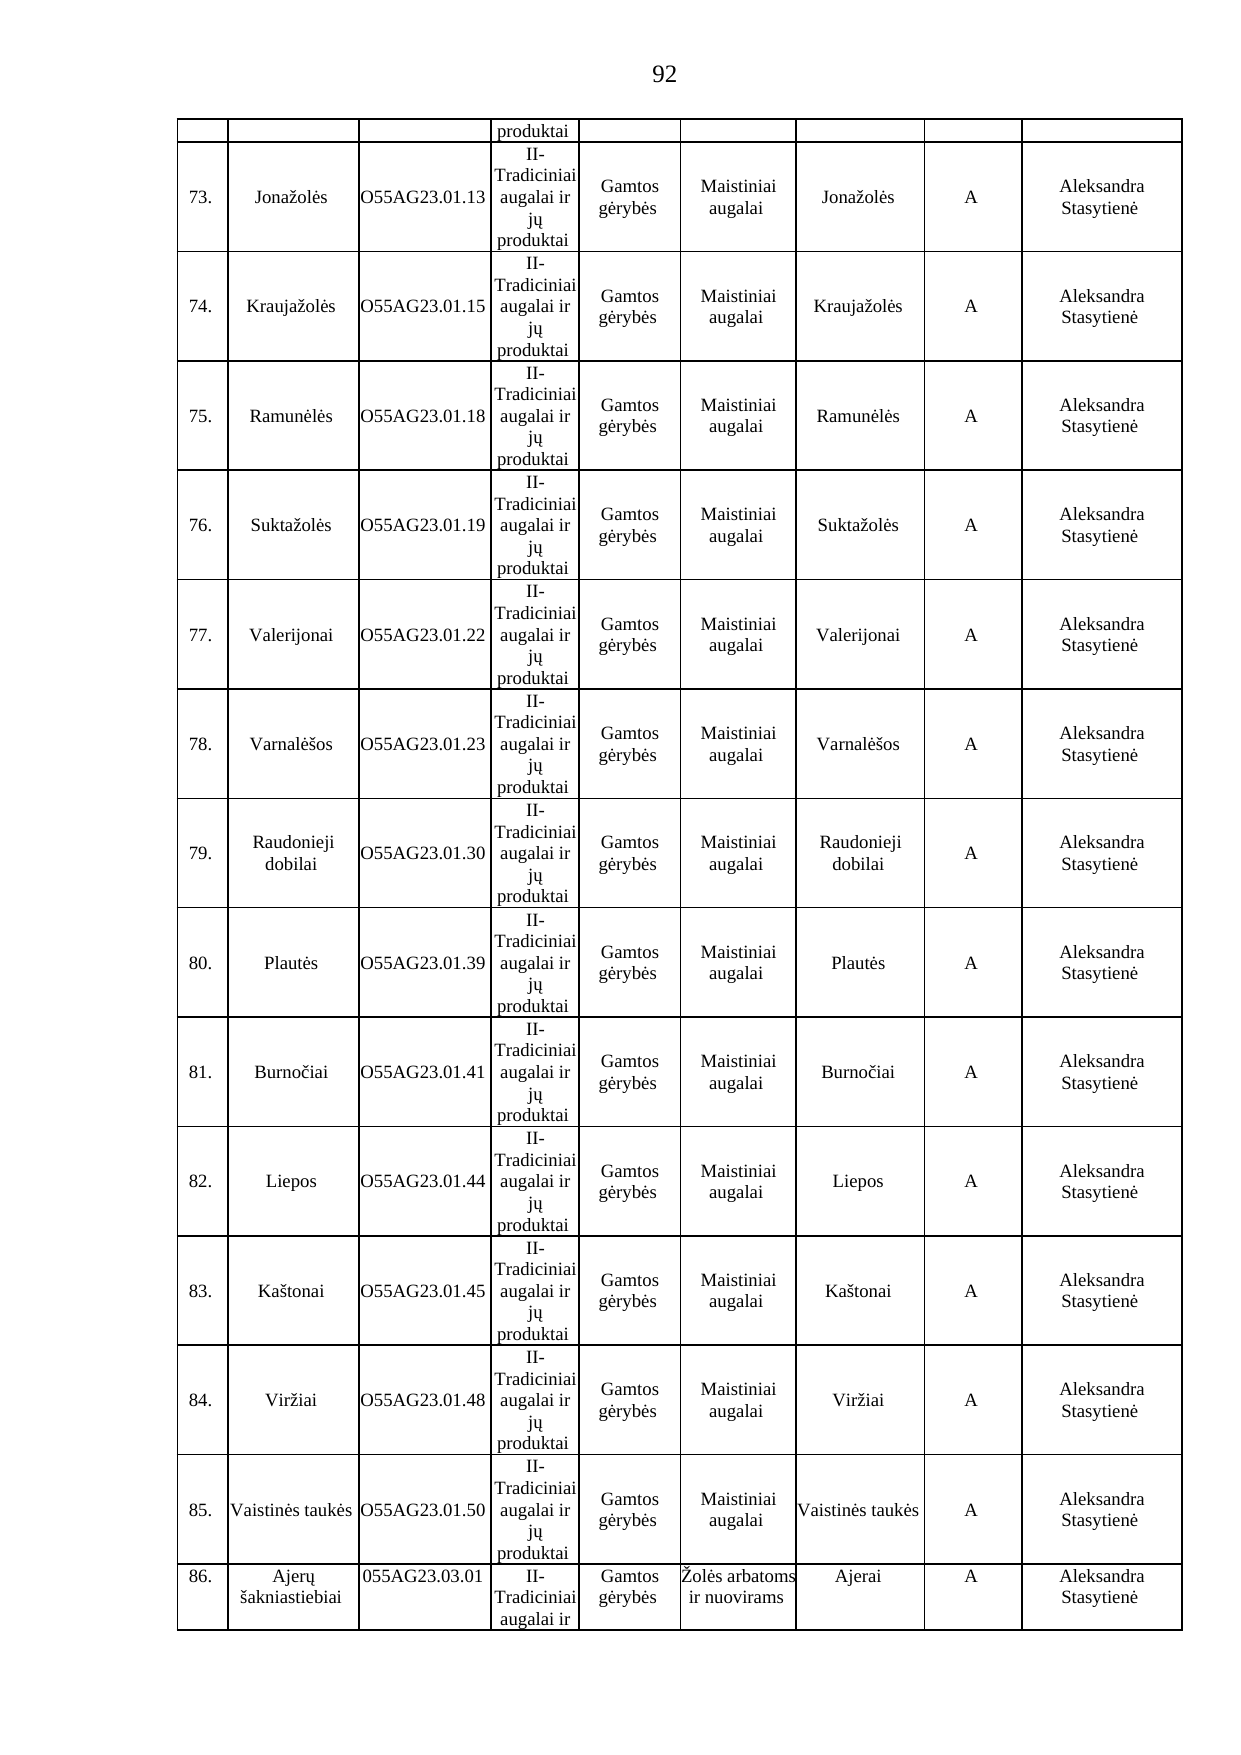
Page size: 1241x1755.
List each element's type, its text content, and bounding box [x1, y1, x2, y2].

table_cell [360, 120, 490, 141]
table_cell 82. [178, 1127, 227, 1235]
table_cell II-Tradiciniai augalai ir jų produktai [492, 1018, 578, 1126]
table_cell O55AG23.01.44 [360, 1127, 490, 1235]
table_cell Plautės [797, 908, 924, 1016]
table_cell 80. [178, 908, 227, 1016]
table_cell II-Tradiciniai augalai ir jų produktai [492, 362, 578, 469]
table_cell 74. [178, 252, 227, 360]
table_cell Kaštonai [797, 1237, 924, 1344]
table_cell Maistiniai augalai [681, 1455, 795, 1563]
table_cell Kraujažolės [229, 252, 358, 360]
table_cell Aleksandra Stasytienė [1023, 143, 1181, 251]
table_cell Jonažolės [229, 143, 358, 251]
table_cell Varnalėšos [797, 690, 924, 797]
table_cell [1023, 120, 1181, 141]
table_cell A [925, 580, 1021, 688]
table_cell Maistiniai augalai [681, 362, 795, 469]
table_cell II-Tradiciniai augalai ir jų produktai [492, 908, 578, 1016]
table_cell Žolės arbatoms ir nuovirams [681, 1565, 795, 1629]
table_cell II-Tradiciniai augalai ir jų produktai [492, 580, 578, 688]
table_cell Maistiniai augalai [681, 1018, 795, 1126]
table_cell Aleksandra Stasytienė [1023, 471, 1181, 579]
table_cell Aleksandra Stasytienė [1023, 799, 1181, 907]
table_cell II-Tradiciniai augalai ir jų produktai [492, 252, 578, 360]
table_cell Maistiniai augalai [681, 1237, 795, 1344]
table_cell 78. [178, 690, 227, 797]
table_cell Aleksandra Stasytienė [1023, 252, 1181, 360]
table_cell A [925, 1346, 1021, 1454]
table_cell 76. [178, 471, 227, 579]
table_cell II-Tradiciniai augalai ir jų produktai [492, 1237, 578, 1344]
table_cell A [925, 362, 1021, 469]
table_cell O55AG23.01.50 [360, 1455, 490, 1563]
table_cell O55AG23.01.30 [360, 799, 490, 907]
table_cell Gamtos gėrybės [580, 471, 680, 579]
table_cell Gamtos gėrybės [580, 1346, 680, 1454]
table_cell Gamtos gėrybės [580, 1018, 680, 1126]
table_cell 77. [178, 580, 227, 688]
table_cell O55AG23.01.13 [360, 143, 490, 251]
table_cell Plautės [229, 908, 358, 1016]
table_cell Aleksandra Stasytienė [1023, 1018, 1181, 1126]
table_cell Gamtos gėrybės [580, 1455, 680, 1563]
table_cell Valerijonai [229, 580, 358, 688]
table_cell Gamtos gėrybės [580, 908, 680, 1016]
table_cell Gamtos gėrybės [580, 362, 680, 469]
table_cell Vaistinės taukės [797, 1455, 924, 1563]
table_cell Gamtos gėrybės [580, 143, 680, 251]
table_cell A [925, 1018, 1021, 1126]
table_cell Gamtos gėrybės [580, 1565, 680, 1629]
table_cell Maistiniai augalai [681, 1127, 795, 1235]
table_cell O55AG23.01.18 [360, 362, 490, 469]
table_cell II-Tradiciniai augalai ir jų produktai [492, 1127, 578, 1235]
table_cell Burnočiai [229, 1018, 358, 1126]
table_cell A [925, 143, 1021, 251]
table_cell O55AG23.01.39 [360, 908, 490, 1016]
table_cell O55AG23.01.48 [360, 1346, 490, 1454]
table_cell O55AG23.01.15 [360, 252, 490, 360]
table_cell 84. [178, 1346, 227, 1454]
table_cell Gamtos gėrybės [580, 252, 680, 360]
table_cell A [925, 1455, 1021, 1563]
table_cell Aleksandra Stasytienė [1023, 1346, 1181, 1454]
table_cell Gamtos gėrybės [580, 690, 680, 797]
table_cell Aleksandra Stasytienė [1023, 1455, 1181, 1563]
table_cell II-Tradiciniai augalai ir jų produktai [492, 690, 578, 797]
table_cell II-Tradiciniai augalai ir jų produktai [492, 1455, 578, 1563]
table_cell Liepos [797, 1127, 924, 1235]
table_cell Varnalėšos [229, 690, 358, 797]
table_cell Aleksandra Stasytienė [1023, 1237, 1181, 1344]
table_cell II-Tradiciniai augalai ir jų produktai [492, 1346, 578, 1454]
table_cell O55AG23.01.45 [360, 1237, 490, 1344]
table_cell O55AG23.01.22 [360, 580, 490, 688]
table_cell A [925, 1127, 1021, 1235]
table_cell 81. [178, 1018, 227, 1126]
table_cell A [925, 471, 1021, 579]
table_cell Gamtos gėrybės [580, 1127, 680, 1235]
table_cell 79. [178, 799, 227, 907]
table_cell A [925, 1237, 1021, 1344]
table_cell Maistiniai augalai [681, 908, 795, 1016]
table_cell [178, 120, 227, 141]
table_cell Ajerų šakniastiebiai [229, 1565, 358, 1629]
table_cell Ajerai [797, 1565, 924, 1629]
table_cell Ramunėlės [797, 362, 924, 469]
table_cell Viržiai [797, 1346, 924, 1454]
table_cell II-Tradiciniai augalai ir [492, 1565, 578, 1629]
table_cell 86. [178, 1565, 227, 1629]
table_cell Suktažolės [797, 471, 924, 579]
table_cell [681, 120, 795, 141]
table_cell Kaštonai [229, 1237, 358, 1344]
table_cell produktai [492, 120, 578, 141]
table_cell A [925, 908, 1021, 1016]
table_cell [797, 120, 924, 141]
table_cell Vaistinės taukės [229, 1455, 358, 1563]
table_cell II-Tradiciniai augalai ir jų produktai [492, 471, 578, 579]
table_cell A [925, 690, 1021, 797]
table_cell 85. [178, 1455, 227, 1563]
table_cell A [925, 252, 1021, 360]
table_cell Maistiniai augalai [681, 1346, 795, 1454]
table_cell A [925, 1565, 1021, 1629]
table_cell Aleksandra Stasytienė [1023, 1565, 1181, 1629]
table_cell Liepos [229, 1127, 358, 1235]
table_cell 055AG23.03.01 [360, 1565, 490, 1629]
table_cell Maistiniai augalai [681, 471, 795, 579]
table_cell Burnočiai [797, 1018, 924, 1126]
table_cell [229, 120, 358, 141]
table_cell Gamtos gėrybės [580, 799, 680, 907]
table_cell Ramunėlės [229, 362, 358, 469]
table_cell II-Tradiciniai augalai ir jų produktai [492, 143, 578, 251]
table_cell Raudonieji dobilai [797, 799, 924, 907]
table_cell Maistiniai augalai [681, 252, 795, 360]
table_cell Maistiniai augalai [681, 580, 795, 688]
table_cell Maistiniai augalai [681, 690, 795, 797]
table_cell 75. [178, 362, 227, 469]
table_cell Aleksandra Stasytienė [1023, 362, 1181, 469]
table_cell Maistiniai augalai [681, 143, 795, 251]
table_cell O55AG23.01.41 [360, 1018, 490, 1126]
table_cell Aleksandra Stasytienė [1023, 908, 1181, 1016]
table_cell Gamtos gėrybės [580, 580, 680, 688]
table_cell O55AG23.01.23 [360, 690, 490, 797]
table_cell Gamtos gėrybės [580, 1237, 680, 1344]
table_cell Raudonieji dobilai [229, 799, 358, 907]
table_cell A [925, 799, 1021, 907]
table_cell Suktažolės [229, 471, 358, 579]
table_cell Aleksandra Stasytienė [1023, 690, 1181, 797]
table_cell II-Tradiciniai augalai ir jų produktai [492, 799, 578, 907]
table_cell Maistiniai augalai [681, 799, 795, 907]
table_cell Jonažolės [797, 143, 924, 251]
table_cell Kraujažolės [797, 252, 924, 360]
table_cell Aleksandra Stasytienė [1023, 1127, 1181, 1235]
table_cell O55AG23.01.19 [360, 471, 490, 579]
table_cell Viržiai [229, 1346, 358, 1454]
table_cell Aleksandra Stasytienė [1023, 580, 1181, 688]
table_cell [580, 120, 680, 141]
table_cell [925, 120, 1021, 141]
table_cell 73. [178, 143, 227, 251]
table_cell Valerijonai [797, 580, 924, 688]
table_cell 83. [178, 1237, 227, 1344]
